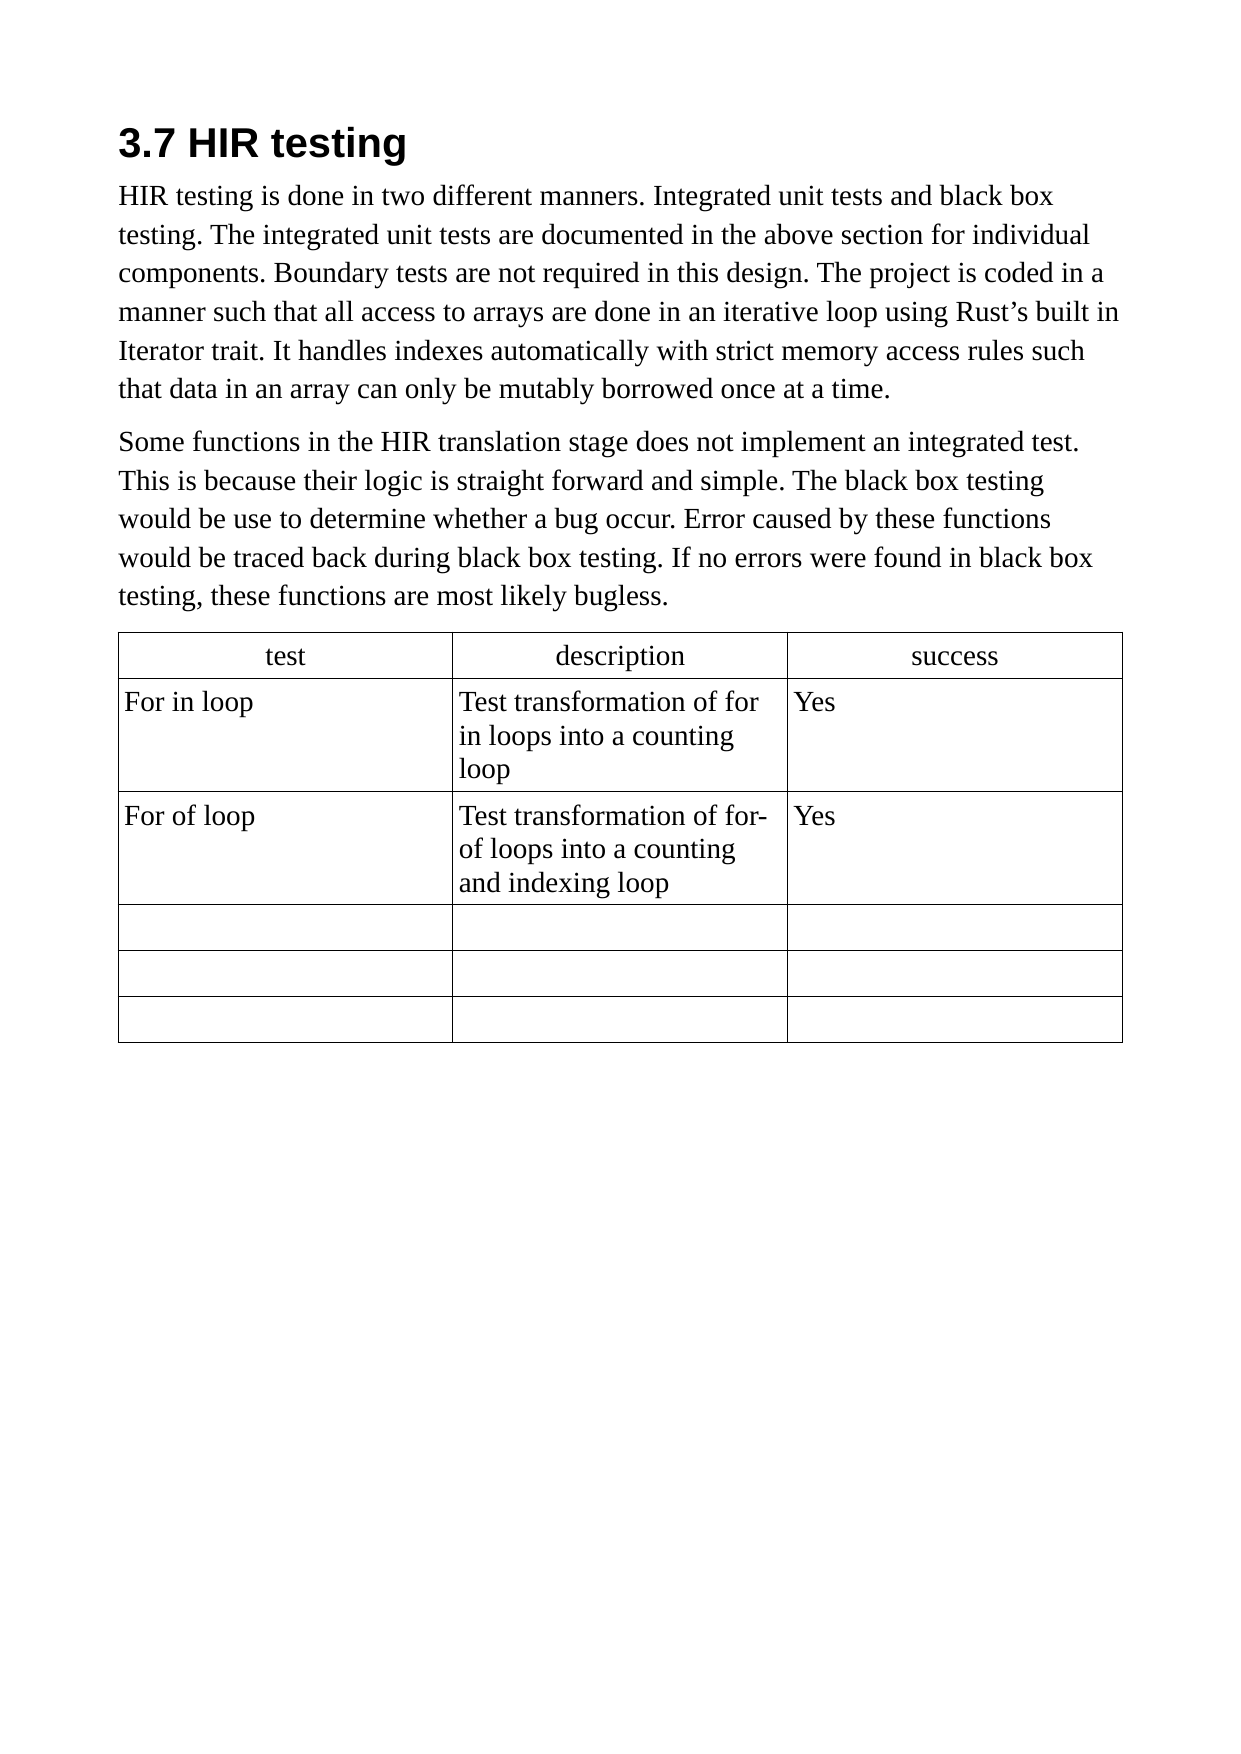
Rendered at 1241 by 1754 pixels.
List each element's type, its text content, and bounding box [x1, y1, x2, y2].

table_cell For in loop [119, 679, 452, 791]
table_cell Yes [788, 792, 1122, 904]
table_cell [788, 905, 1122, 950]
table_cell [788, 951, 1122, 996]
table_cell [119, 951, 452, 996]
table_cell Yes [788, 679, 1122, 791]
table_header description [453, 633, 787, 678]
table_cell [119, 905, 452, 950]
table_cell For of loop [119, 792, 452, 904]
table_cell [453, 951, 787, 996]
table_cell [453, 905, 787, 950]
table_cell Test transformation of for in loops into a counting loop [453, 679, 787, 791]
table_cell Test transformation of for-of loops into a counting and indexing loop [453, 792, 787, 904]
subtitle 3.7 HIR testing [118, 118, 1122, 166]
table_cell [788, 997, 1122, 1042]
text HIR testing is done in two different manners. Integrated unit tests and black box testing. The integrated unit tests are documented in the above section for individual components. Boundary tests are not required in this design. The project is coded in a manner such that all access to arrays are done in an iterative loop using Rust’s built in Iterator trait. It handles indexes automatically with strict memory access rules such that data in an array can only be mutably borrowed once at a time. [118, 178, 1122, 405]
table_cell [453, 997, 787, 1042]
table_header test [119, 633, 452, 678]
table_cell [119, 997, 452, 1042]
table_header success [788, 633, 1122, 678]
text Some functions in the HIR translation stage does not implement an integrated test. This is because their logic is straight forward and simple. The black box testing would be use to determine whether a bug occur. Error caused by these functions would be traced back during black box testing. If no errors were found in black box testing, these functions are most likely bugless. [118, 424, 1122, 612]
